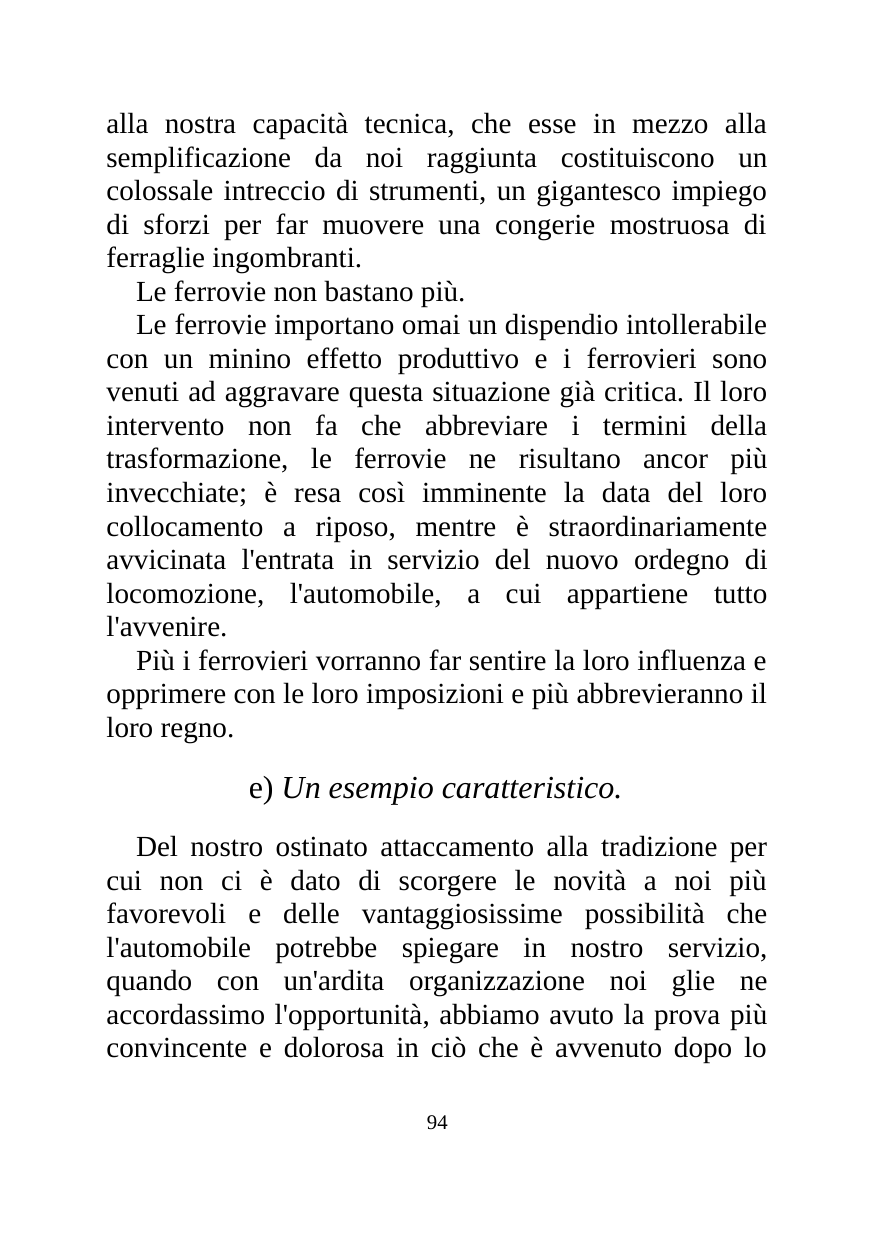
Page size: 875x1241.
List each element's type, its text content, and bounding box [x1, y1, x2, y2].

text Le ferrovie non bastano più. [106, 274, 768, 307]
text Più i ferrovieri vorranno far sentire la loro influenza e opprimere con le loro imposizioni e più abbrevieranno il loro regno. [106, 643, 768, 743]
subtitle e) Un esempio caratteristico. [106, 768, 768, 805]
text Del nostro ostinato attaccamento alla tradizione per cui non ci è dato di scorgere le novità a noi più favorevoli e delle vantaggiosissime possibilità che l'automobile potrebbe spiegare in nostro servizio, quando con un'ardita organizzazione noi glie ne accordassimo l'opportunità, abbiamo avuto la prova più convincente e dolorosa in ciò che è avvenuto dopo lo [106, 829, 768, 1064]
text Le ferrovie importano omai un dispendio intollerabile con un minino effetto produttivo e i ferrovieri sono venuti ad aggravare questa situazione già critica. Il loro intervento non fa che abbreviare i termini della trasformazione, le ferrovie ne risultano ancor più invecchiate; è resa così imminente la data del loro collocamento a riposo, mentre è straordinariamente avvicinata l'entrata in servizio del nuovo ordegno di locomozione, l'automobile, a cui appartiene tutto l'avvenire. [106, 307, 768, 643]
text alla nostra capacità tecnica, che esse in mezzo alla semplificazione da noi raggiunta costituiscono un colossale intreccio di strumenti, un gigantesco impiego di sforzi per far muovere una congerie mostruosa di ferraglie ingombranti. [106, 106, 768, 274]
